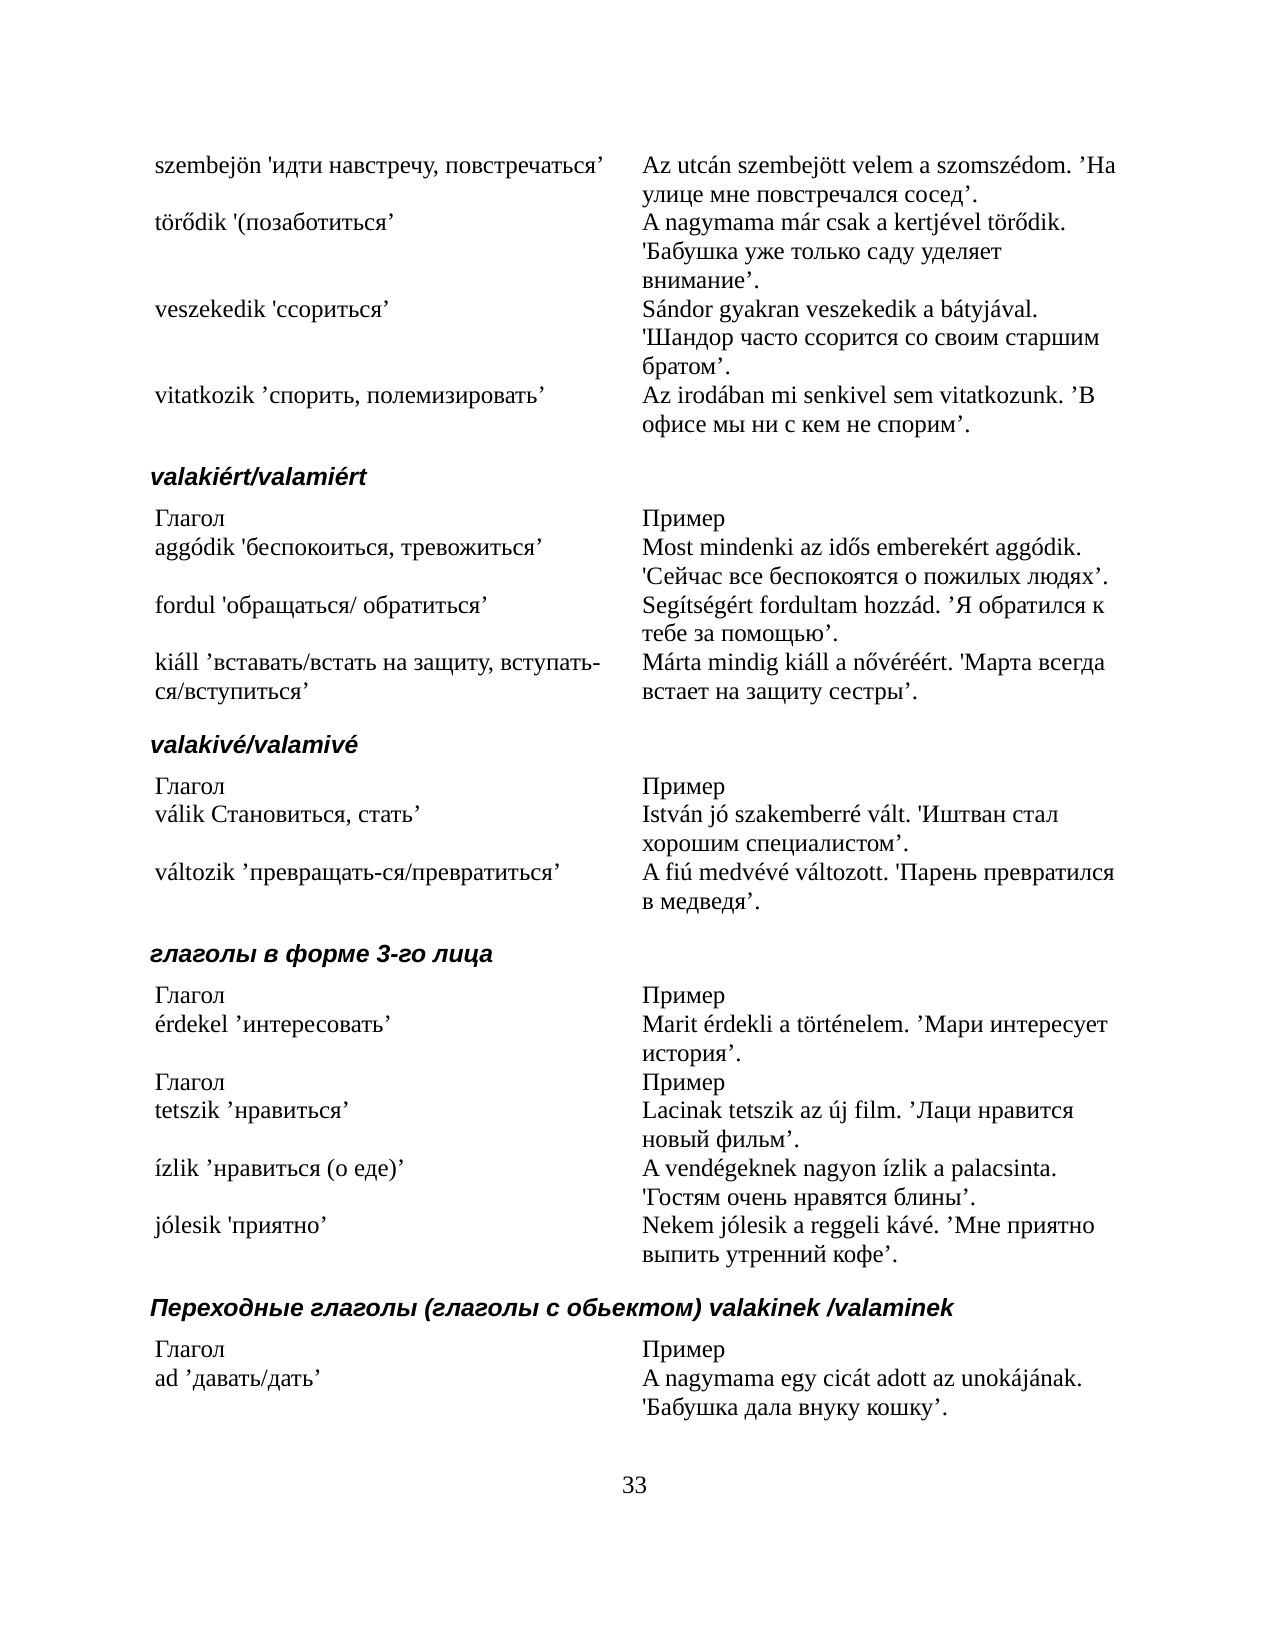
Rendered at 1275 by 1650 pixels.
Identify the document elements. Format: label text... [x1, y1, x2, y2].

table_cell Nekem jólesik a reggeli kávé. ’Мне приятно выпить утренний кофе’. [638, 1211, 1125, 1268]
table_cell fordul 'обращаться/ обратиться’ [150, 590, 637, 647]
subtitle valakiért/valamiért [150, 462, 1125, 491]
table_header Глагол [150, 504, 637, 532]
table_cell tetszik ’нравиться’ [150, 1096, 637, 1153]
table_cell A vendégeknek nagyon ízlik a palacsinta. 'Гостям очень нравятся блины’. [638, 1153, 1125, 1211]
table_cell A nagymama egy cicát adott az unokájának. 'Бабушка дала внуку кошку’. [638, 1363, 1125, 1420]
table_header Пример [638, 981, 1125, 1009]
table_header Пример [638, 771, 1125, 799]
table_cell Az utcán szembejött velem a szomszédom. ’Ha улице мне повстречался сосед’. [638, 150, 1125, 207]
table_cell A nagymama már csak a kertjével törődik. 'Бабушка уже только саду уделяет внимание’. [638, 208, 1125, 294]
table_cell válik Становиться, стать’ [150, 800, 637, 857]
table_cell Sándor gyakran veszekedik a bátyjával. 'Шандор часто ссорится со своим старшим братом’. [638, 294, 1125, 380]
table_cell jólesik 'приятно’ [150, 1211, 637, 1268]
table_cell Márta mindig kiáll a nővéréért. 'Марта всегда встает на защиту сестры’. [638, 647, 1125, 705]
table_header Глагол [150, 771, 637, 799]
table_cell Az irodában mi senkivel sem vitatkozunk. ’В офисе мы ни с кем не спорим’. [638, 380, 1125, 437]
subtitle valakivé/valamivé [150, 730, 1125, 758]
table_cell A fiú medvévé változott. 'Парень превратился в медведя’. [638, 857, 1125, 914]
table_cell ízlik ’нравиться (о еде)’ [150, 1153, 637, 1211]
table_header Пример [638, 1067, 1125, 1096]
table_header Глагол [150, 1067, 637, 1096]
table_cell vitatkozik ’спорить, полемизировать’ [150, 380, 637, 437]
table_cell Lacinak tetszik az új film. ’Лаци нравится новый фильм’. [638, 1096, 1125, 1153]
table_header Глагол [150, 981, 637, 1009]
table_cell kiáll ’вставать/встать на защиту, вступать-ся/вступиться’ [150, 647, 637, 705]
table_cell aggódik 'беспокоиться, тревожиться’ [150, 532, 637, 590]
table_cell Marit érdekli a történelem. ’Мари интересует история’. [638, 1009, 1125, 1067]
table_cell szembejön 'идти навстречу, повстречаться’ [150, 150, 637, 207]
table_cell István jó szakemberré vált. 'Иштван стал хорошим специалистом’. [638, 800, 1125, 857]
subtitle Переходные глаголы (глаголы с обьектом) valakinek /valaminek [150, 1293, 1125, 1322]
table_cell Segítségért fordultam hozzád. ’Я обратился к тебе за помощью’. [638, 590, 1125, 647]
table_cell ad ’давать/дать’ [150, 1363, 637, 1420]
table_header Пример [638, 1334, 1125, 1363]
table_cell törődik '(позаботиться’ [150, 208, 637, 294]
subtitle глаголы в форме 3-го лица [150, 939, 1125, 968]
table_cell változik ’превращать-ся/превратиться’ [150, 857, 637, 914]
table_header Глагол [150, 1334, 637, 1363]
table_cell Most mindenki az idős emberekért aggódik. 'Сейчас все беспокоятся о пожилых людях’. [638, 532, 1125, 590]
table_cell érdekel ’интересовать’ [150, 1009, 637, 1067]
table_cell veszekedik 'ссориться’ [150, 294, 637, 380]
table_header Пример [638, 504, 1125, 532]
